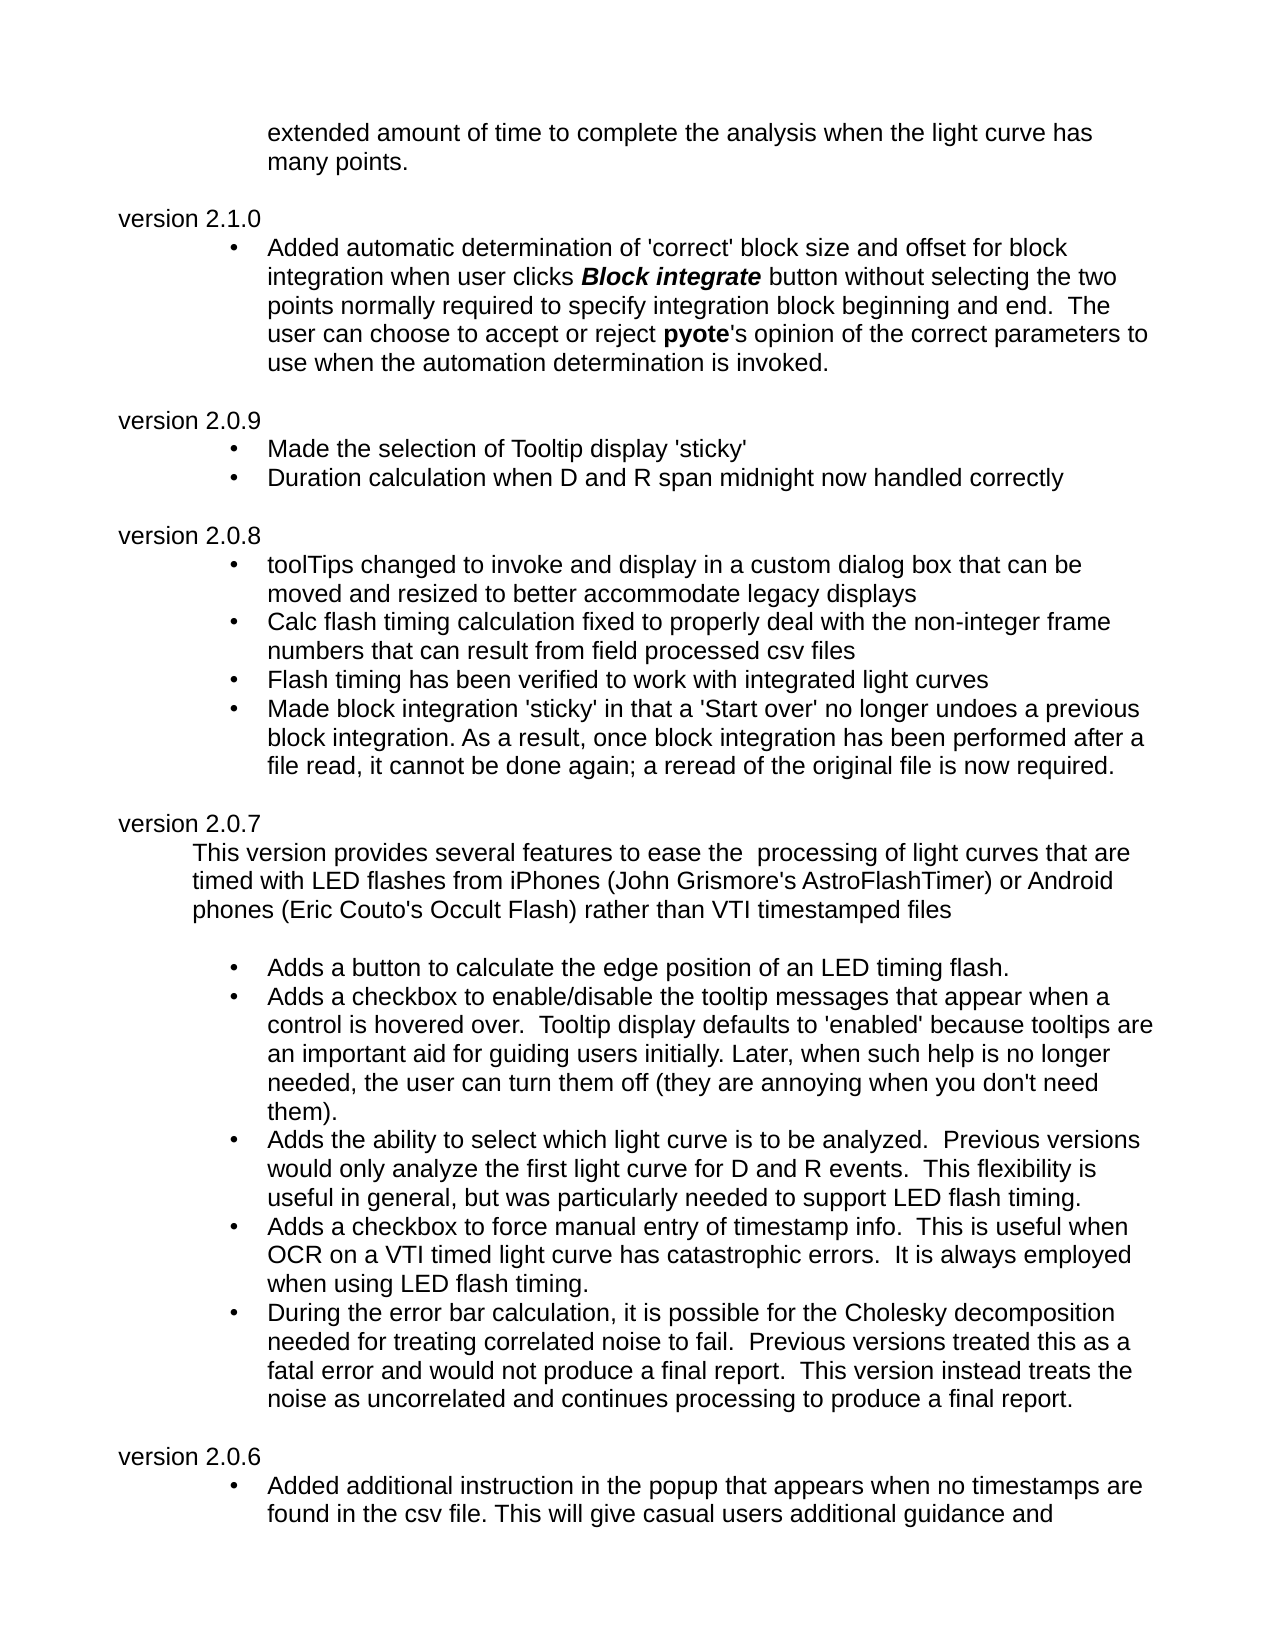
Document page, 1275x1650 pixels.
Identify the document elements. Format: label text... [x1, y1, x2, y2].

list Made block integration 'sticky' in that a 'Start over' no longer undoes a previous block integration. As a result, once block integration has been performed after a file read, it cannot be done again; a reread of the original file is now required. [229, 694, 1157, 809]
list toolTips changed to invoke and display in a custom dialog box that can be moved and resized to better accommodate legacy displays [229, 550, 1157, 607]
text version 2.0.7 [118, 809, 1157, 838]
text version 2.0.8 [118, 521, 1157, 550]
list Adds a checkbox to force manual entry of timestamp info. This is useful when OCR on a VTI timed light curve has catastrophic errors. It is always employed when using LED flash timing. [229, 1212, 1157, 1298]
text version 2.0.6 [118, 1442, 1157, 1471]
text version 2.1.0 [118, 204, 1157, 233]
list extended amount of time to complete the analysis when the light curve has many points. [229, 118, 1157, 204]
list Adds a checkbox to enable/disable the tooltip messages that appear when a control is hovered over. Tooltip display defaults to 'enabled' because tooltips are an important aid for guiding users initially. Later, when such help is no longer needed, the user can turn them off (they are annoying when you don't need them). [229, 981, 1157, 1125]
list During the error bar calculation, it is possible for the Cholesky decomposition needed for treating correlated noise to fail. Previous versions treated this as a fatal error and would not produce a final report. This version instead treats the noise as uncorrelated and continues processing to produce a final report. [229, 1298, 1157, 1413]
list Calc flash timing calculation fixed to properly deal with the non-integer frame numbers that can result from field processed csv files [229, 607, 1157, 665]
list Adds the ability to select which light curve is to be analyzed. Previous versions would only analyze the first light curve for D and R events. This flexibility is useful in general, but was particularly needed to support LED flash timing. [229, 1125, 1157, 1212]
text version 2.0.9 [118, 406, 1157, 434]
list Made the selection of Tooltip display 'sticky' [229, 434, 1157, 463]
list Added automatic determination of 'correct' block size and offset for block integration when user clicks Block integrate button without selecting the two points normally required to specify integration block beginning and end. The user can choose to accept or reject pyote's opinion of the correct parameters to use when the automation determination is invoked. [229, 233, 1157, 406]
text This version provides several features to ease the processing of light curves that are timed with LED flashes from iPhones (John Grismore's AstroFlashTimer) or Android phones (Eric Couto's Occult Flash) rather than VTI timestamped files [192, 838, 1157, 924]
list Adds a button to calculate the edge position of an LED timing flash. [229, 953, 1157, 981]
list Flash timing has been verified to work with integrated light curves [229, 665, 1157, 694]
list Duration calculation when D and R span midnight now handled correctly [229, 463, 1157, 492]
list Added additional instruction in the popup that appears when no timestamps are found in the csv file. This will give casual users additional guidance and [229, 1471, 1157, 1528]
